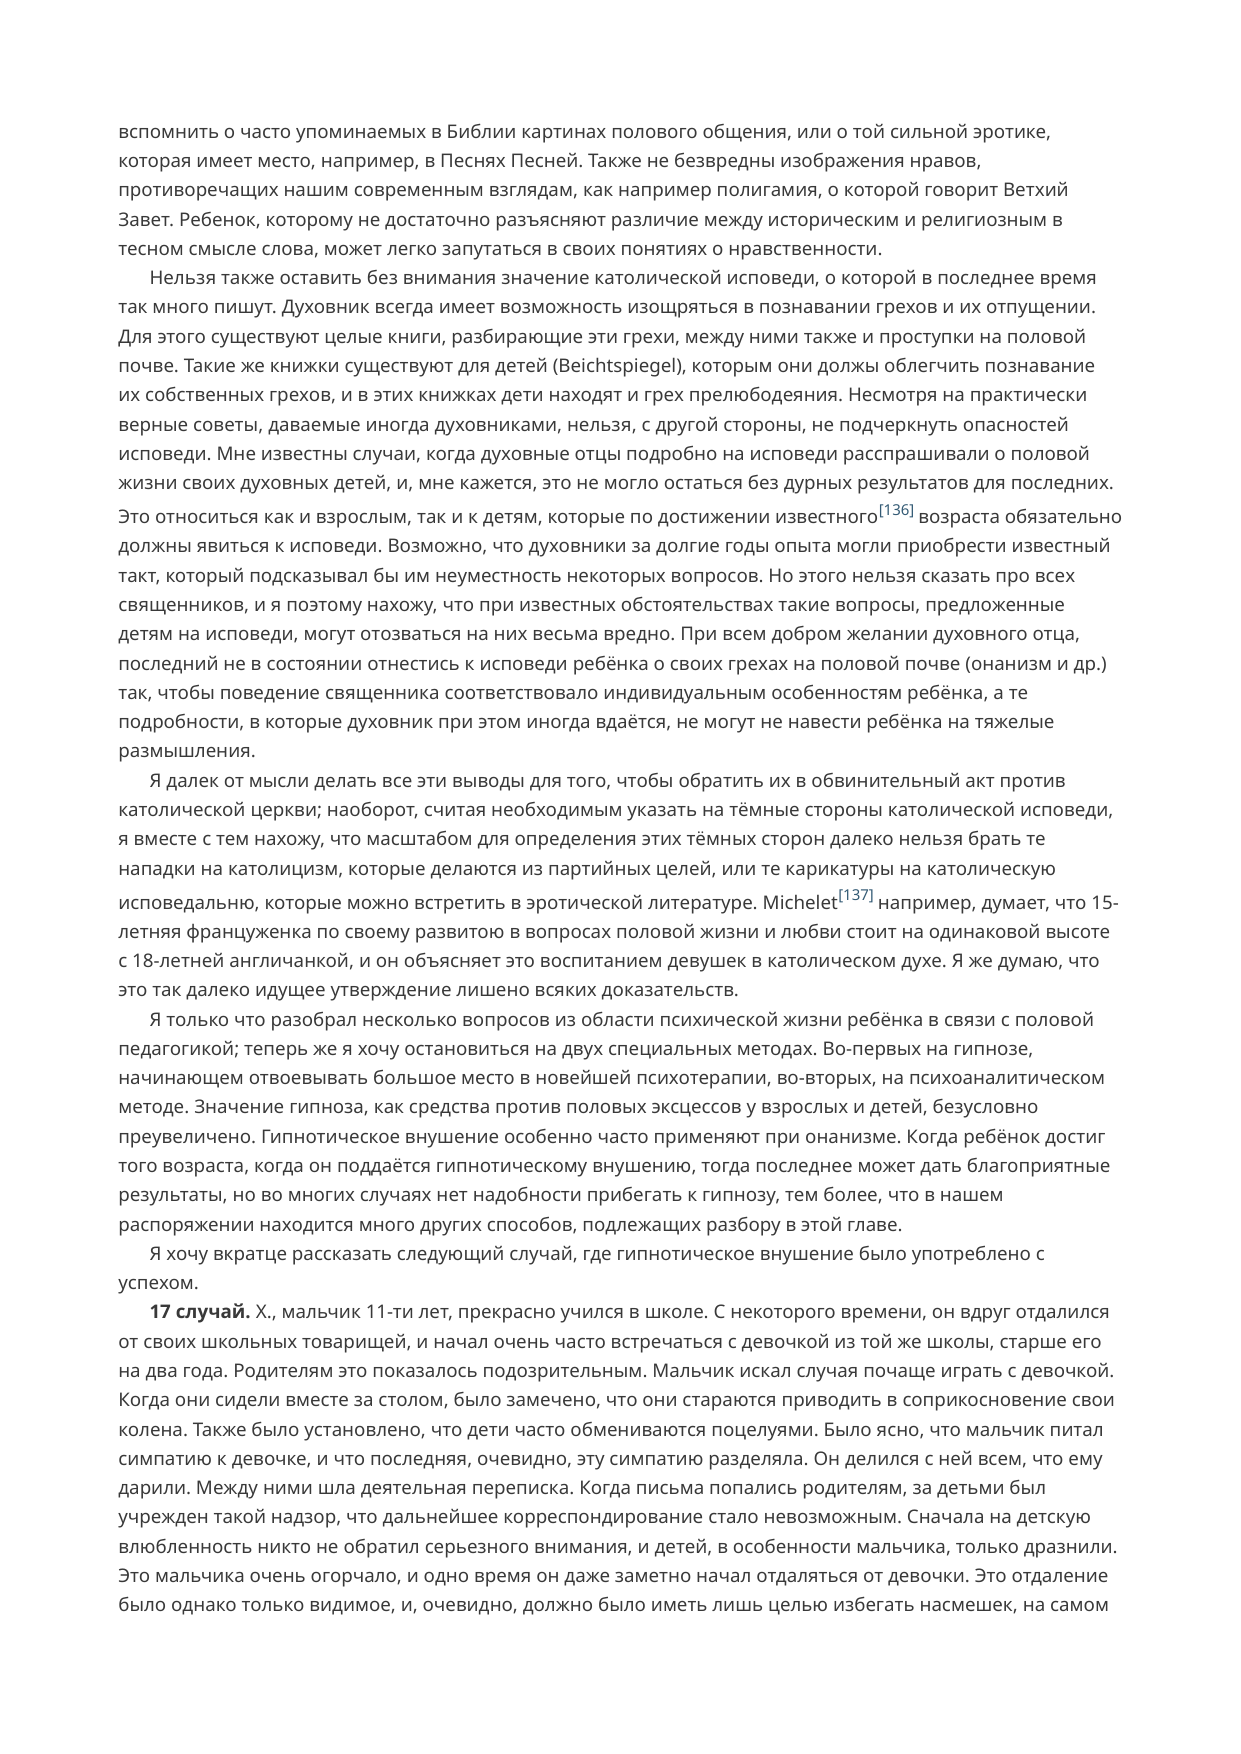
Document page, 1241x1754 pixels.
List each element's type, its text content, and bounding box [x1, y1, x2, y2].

text Я далек от мысли делать все эти выводы для того, чтобы обратить их в обвинительный акт против католической церкви; наоборот, считая необходимым указать на тёмные стороны католической исповеди, я вместе с тем нахожу, что масштабом для определения этих тёмных сторон далеко нельзя брать те нападки на католицизм, которые делаются из партийных целей, или те карикатуры на католическую исповедальню, которые можно встретить в эротической литературе. Michelet[137] например, думает, что 15-летняя француженка по своему развитою в вопросах половой жизни и любви стоит на одинаковой высоте с 18-летней англичанкой, и он объясняет это воспитанием девушек в католическом духе. Я же думаю, что это так далеко идущее утверждение лишено всяких доказательств. [118, 767, 1122, 1002]
text вспомнить о часто упоминаемых в Библии картинах полового общения, или о той сильной эротике, которая имеет место, например, в Песнях Песней. Также не безвредны изображения нравов, противоречащих нашим современным взглядам, как например полигамия, о которой говорит Ветхий Завет. Ребенок, которому не достаточно разъясняют различие между историческим и религиозным в тесном смысле слова, может легко запутаться в своих понятиях о нравственности. [118, 118, 1122, 261]
text Я только что разобрал несколько вопросов из области психической жизни ребёнка в связи с половой педагогикой; теперь же я хочу остановиться на двух специальных методах. Во-первых на гипнозе, начинающем отвоевывать большое место в новейшей психотерапии, во-вторых, на психоаналитическом методе. Значение гипноза, как средства против половых эксцессов у взрослых и детей, безусловно преувеличено. Гипнотическое внушение особенно часто применяют при онанизме. Когда ребёнок достиг того возраста, когда он поддаётся гипнотическому внушению, тогда последнее может дать благоприятные результаты, но во многих случаях нет надобности прибегать к гипнозу, тем более, что в нашем распоряжении находится много других способов, подлежащих разбору в этой главе. [118, 1006, 1122, 1236]
text Нельзя также оставить без внимания значение католической исповеди, о которой в последнее время так много пишут. Духовник всегда имеет возможность изощряться в познавании грехов и их отпущении. Для этого существуют целые книги, разбирающие эти грехи, между ними также и проступки на половой почве. Такие же книжки существуют для детей (Beichtspiegel), которым они должы облегчить познавание их собственных грехов, и в этих книжках дети находят и грех прелюбодеяния. Несмотря на практически верные советы, даваемые иногда духовниками, нельзя, с другой стороны, не подчеркнуть опасностей исповеди. Мне известны случаи, когда духовные отцы подробно на исповеди расспрашивали о половой жизни своих духовных детей, и, мне кажется, это не могло остаться без дурных результатов для последних. Это относиться как и взрослым, так и к детям, которые по достижении известного[136] возраста обязательно должны явиться к исповеди. Возможно, что духовники за долгие годы опыта могли приобрести известный такт, который подсказывал бы им неуместность некоторых вопросов. Но этого нельзя сказать про всех священников, и я поэтому нахожу, что при известных обстоятельствах такие вопросы, предложенные детям на исповеди, могут отозваться на них весьма вредно. При всем добром желании духовного отца, последний не в состоянии отнестись к исповеди ребёнка о своих грехах на половой почве (онанизм и др.) так, чтобы поведение священника соответствовало индивидуальным особенностям ребёнка, а те подробности, в которые духовник при этом иногда вдаётся, не могут не навести ребёнка на тяжелые размышления. [118, 264, 1122, 763]
text Я хочу вкратце рассказать следующий случай, где гипнотическое внушение было употреблено с успехом. [118, 1240, 1122, 1295]
text 17 случай. X., мальчик 11-ти лет, прекрасно учился в школе. С некоторого времени, он вдруг отдалился от своих школьных товарищей, и начал очень часто встречаться с девочкой из той же школы, старше его на два года. Родителям это показалось подозрительным. Мальчик искал случая почаще играть с девочкой. Когда они сидели вместе за столом, было замечено, что они стараются приводить в соприкосновение свои колена. Также было установлено, что дети часто обмениваются поцелуями. Было ясно, что мальчик питал симпатию к девочке, и что последняя, очевидно, эту симпатию разделяла. Он делился с ней всем, что ему дарили. Между ними шла деятельная переписка. Когда письма попались родителям, за детьми был учрежден такой надзор, что дальнейшее корреспондирование стало невозможным. Сначала на детскую влюбленность никто не обратил серьезного внимания, и детей, в особенности мальчика, только дразнили. Это мальчика очень огорчало, и одно время он даже заметно начал отдаляться от девочки. Это отдаление было однако только видимое, и, очевидно, должно было иметь лишь целью избегать насмешек, на самом [118, 1299, 1122, 1617]
